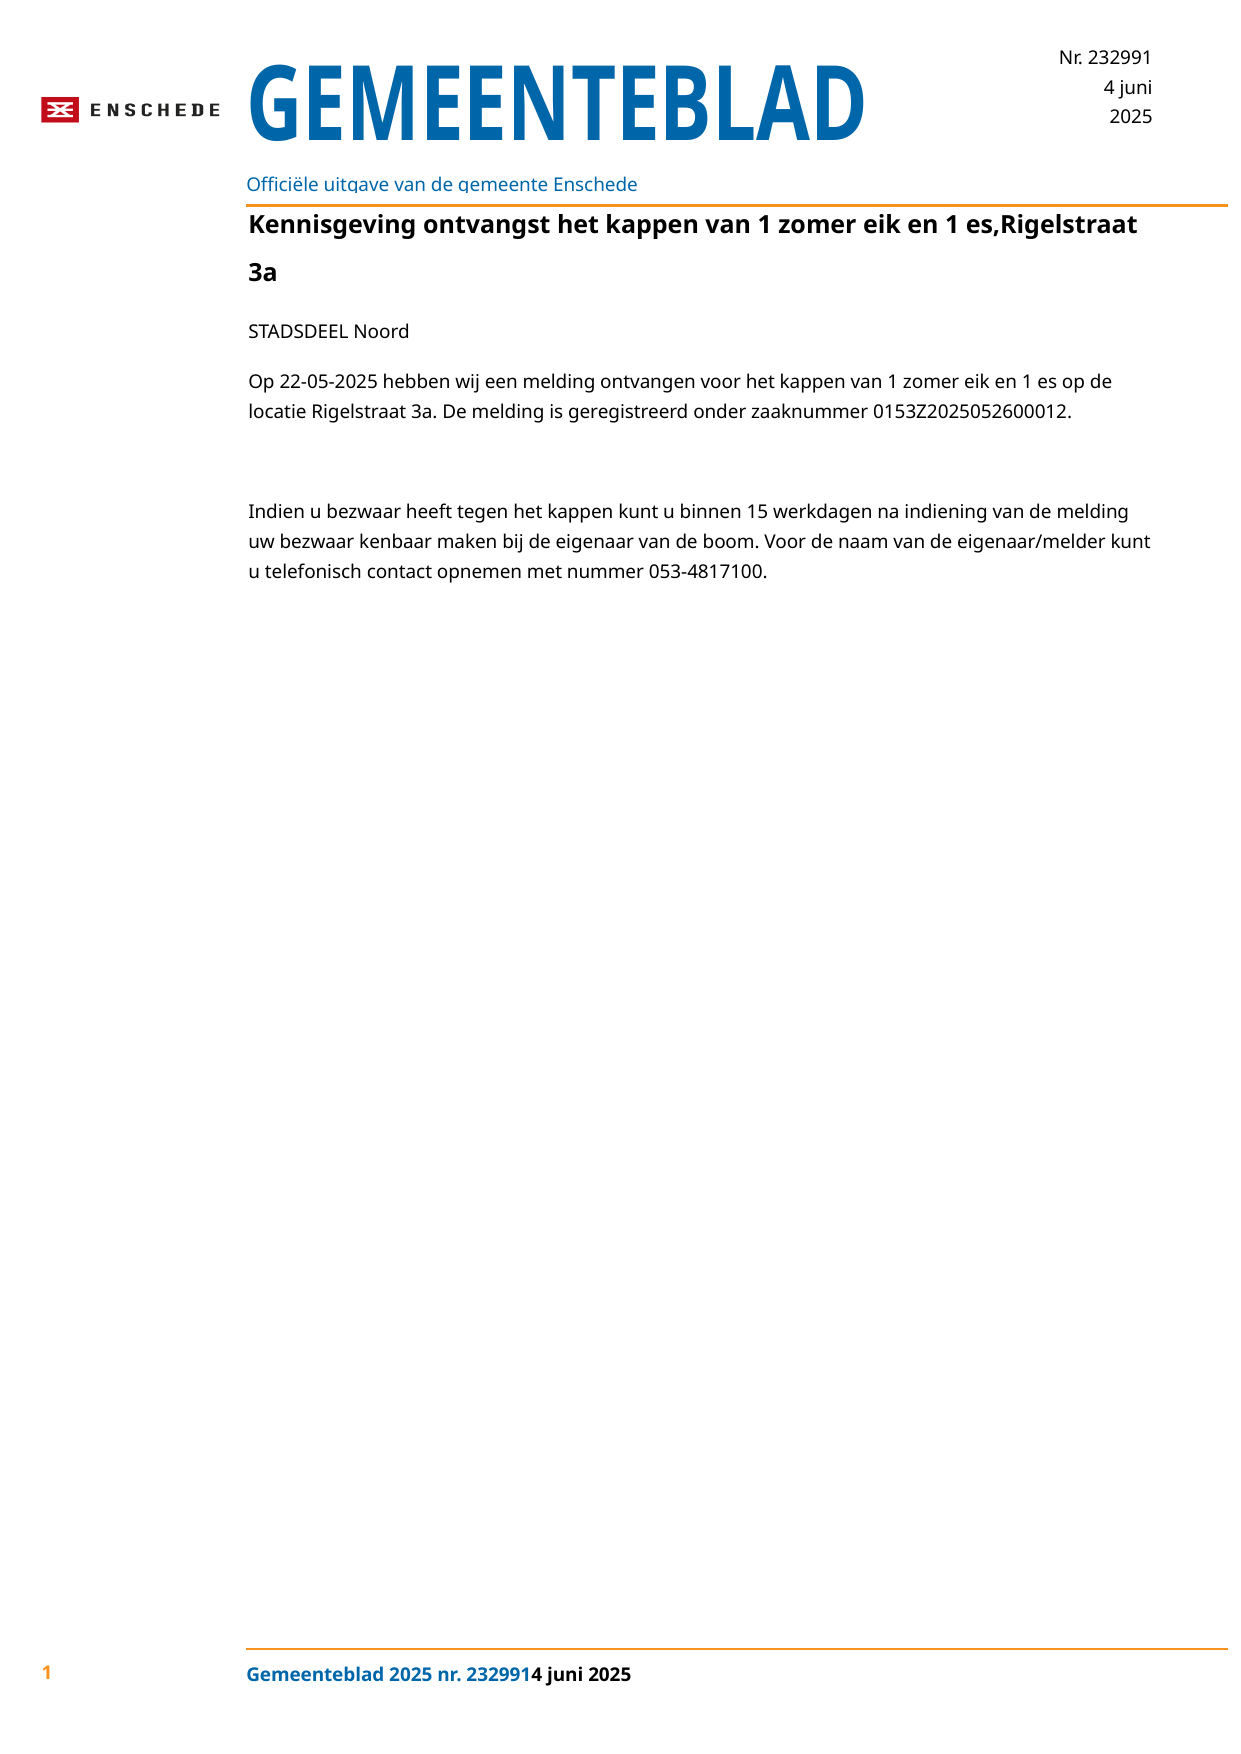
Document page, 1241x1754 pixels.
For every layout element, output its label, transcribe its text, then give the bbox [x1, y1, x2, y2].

picture [41, 47, 231, 172]
text Indien u bezwaar heeft tegen het kappen kunt u binnen 15 werkdagen na indiening van de melding uw bezwaar kenbaar maken bij de eigenaar van de boom. Voor de naam van de eigenaar/melder kunt u telefonisch contact opnemen met nummer 053-4817100. [248, 499, 1152, 584]
text STADSDEEL Noord [248, 318, 1152, 344]
text Op 22-05-2025 hebben wij een melding ontvangen voor het kappen van 1 zomer eik en 1 es op de locatie Rigelstraat 3a. De melding is geregistreerd onder zaaknummer 0153Z2025052600012. [248, 368, 1152, 424]
text Kennisgeving ontvangst het kappen van 1 zomer eik en 1 es,Rigelstraat 3a [248, 207, 1152, 288]
